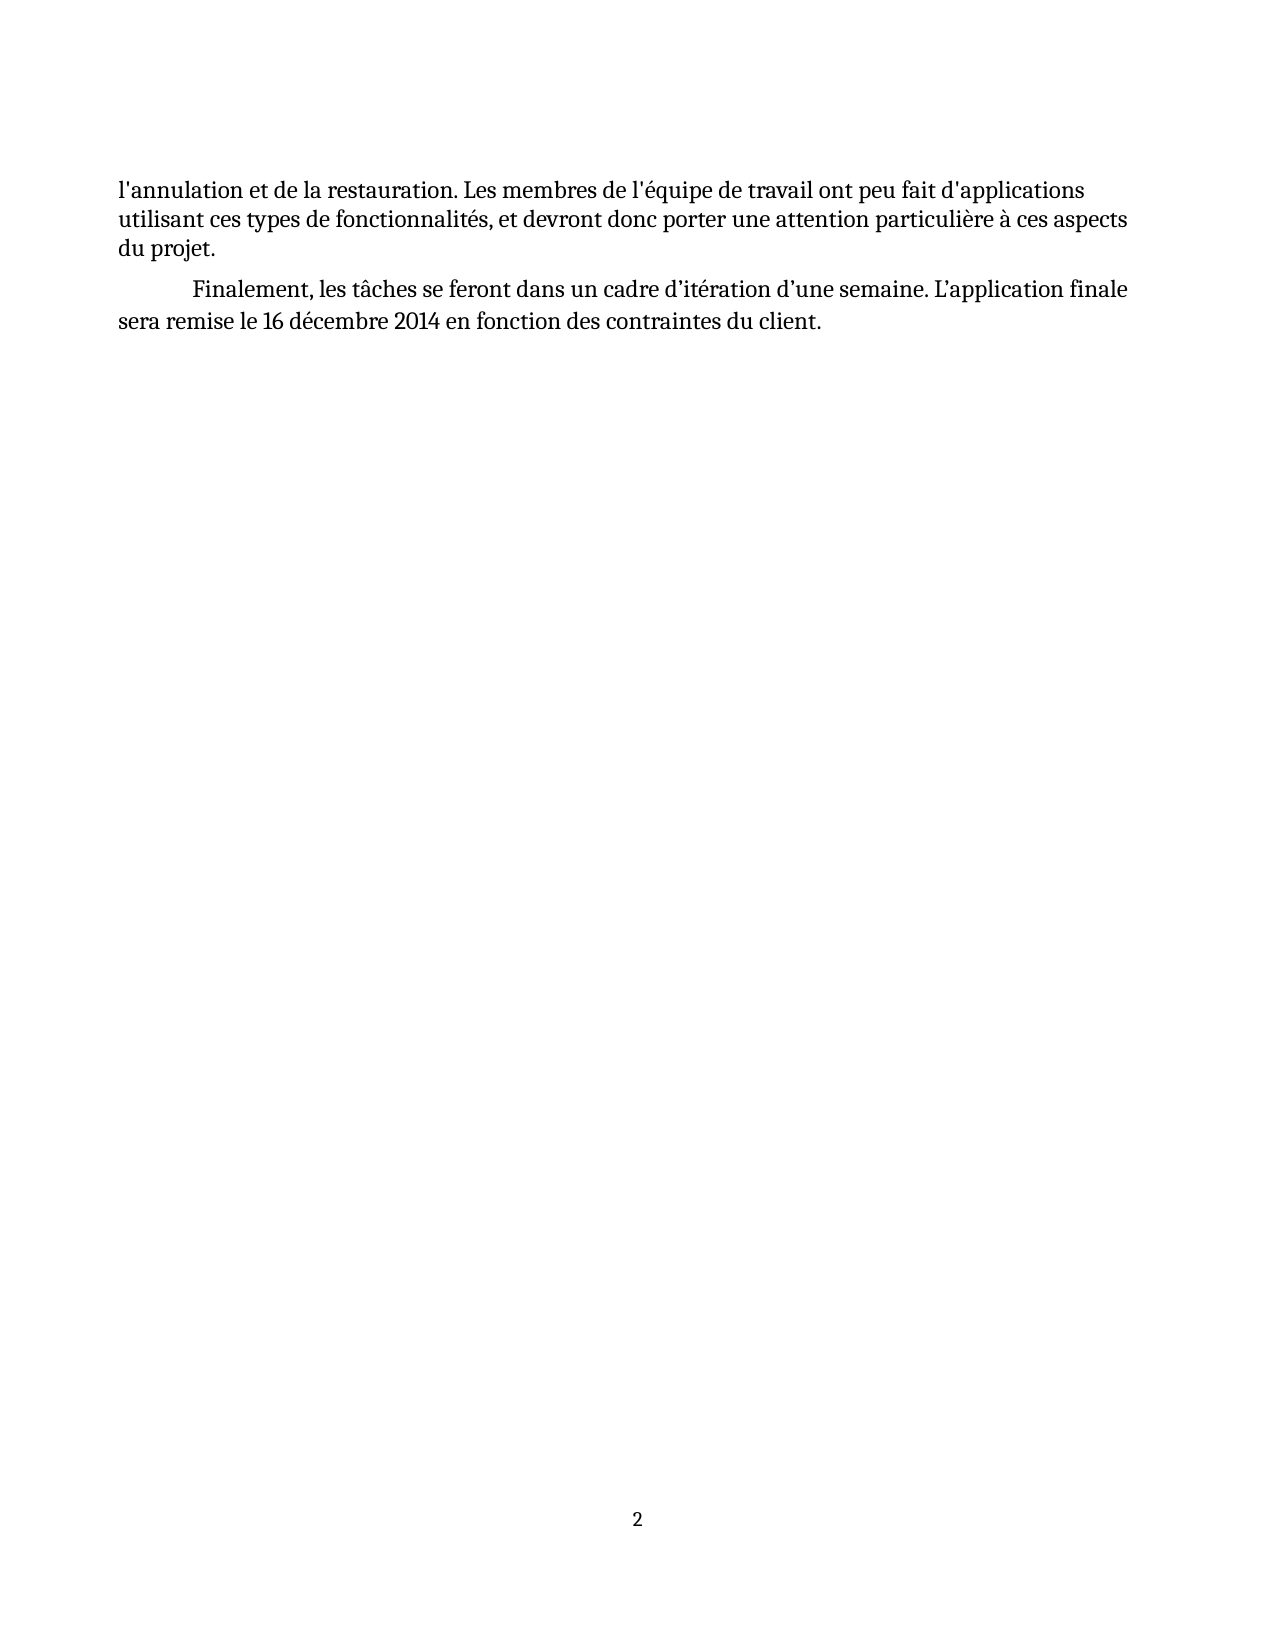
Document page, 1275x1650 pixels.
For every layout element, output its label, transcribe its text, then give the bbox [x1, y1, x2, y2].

text Finalement, les tâches se feront dans un cadre d’itération d’une semaine. L’application finale sera remise le 16 décembre 2014 en fonction des contraintes du client. [118, 275, 1157, 335]
text l'annulation et de la restauration. Les membres de l'équipe de travail ont peu fait d'applications utilisant ces types de fonctionnalités, et devront donc porter une attention particulière à ces aspects du projet. [118, 176, 1157, 263]
